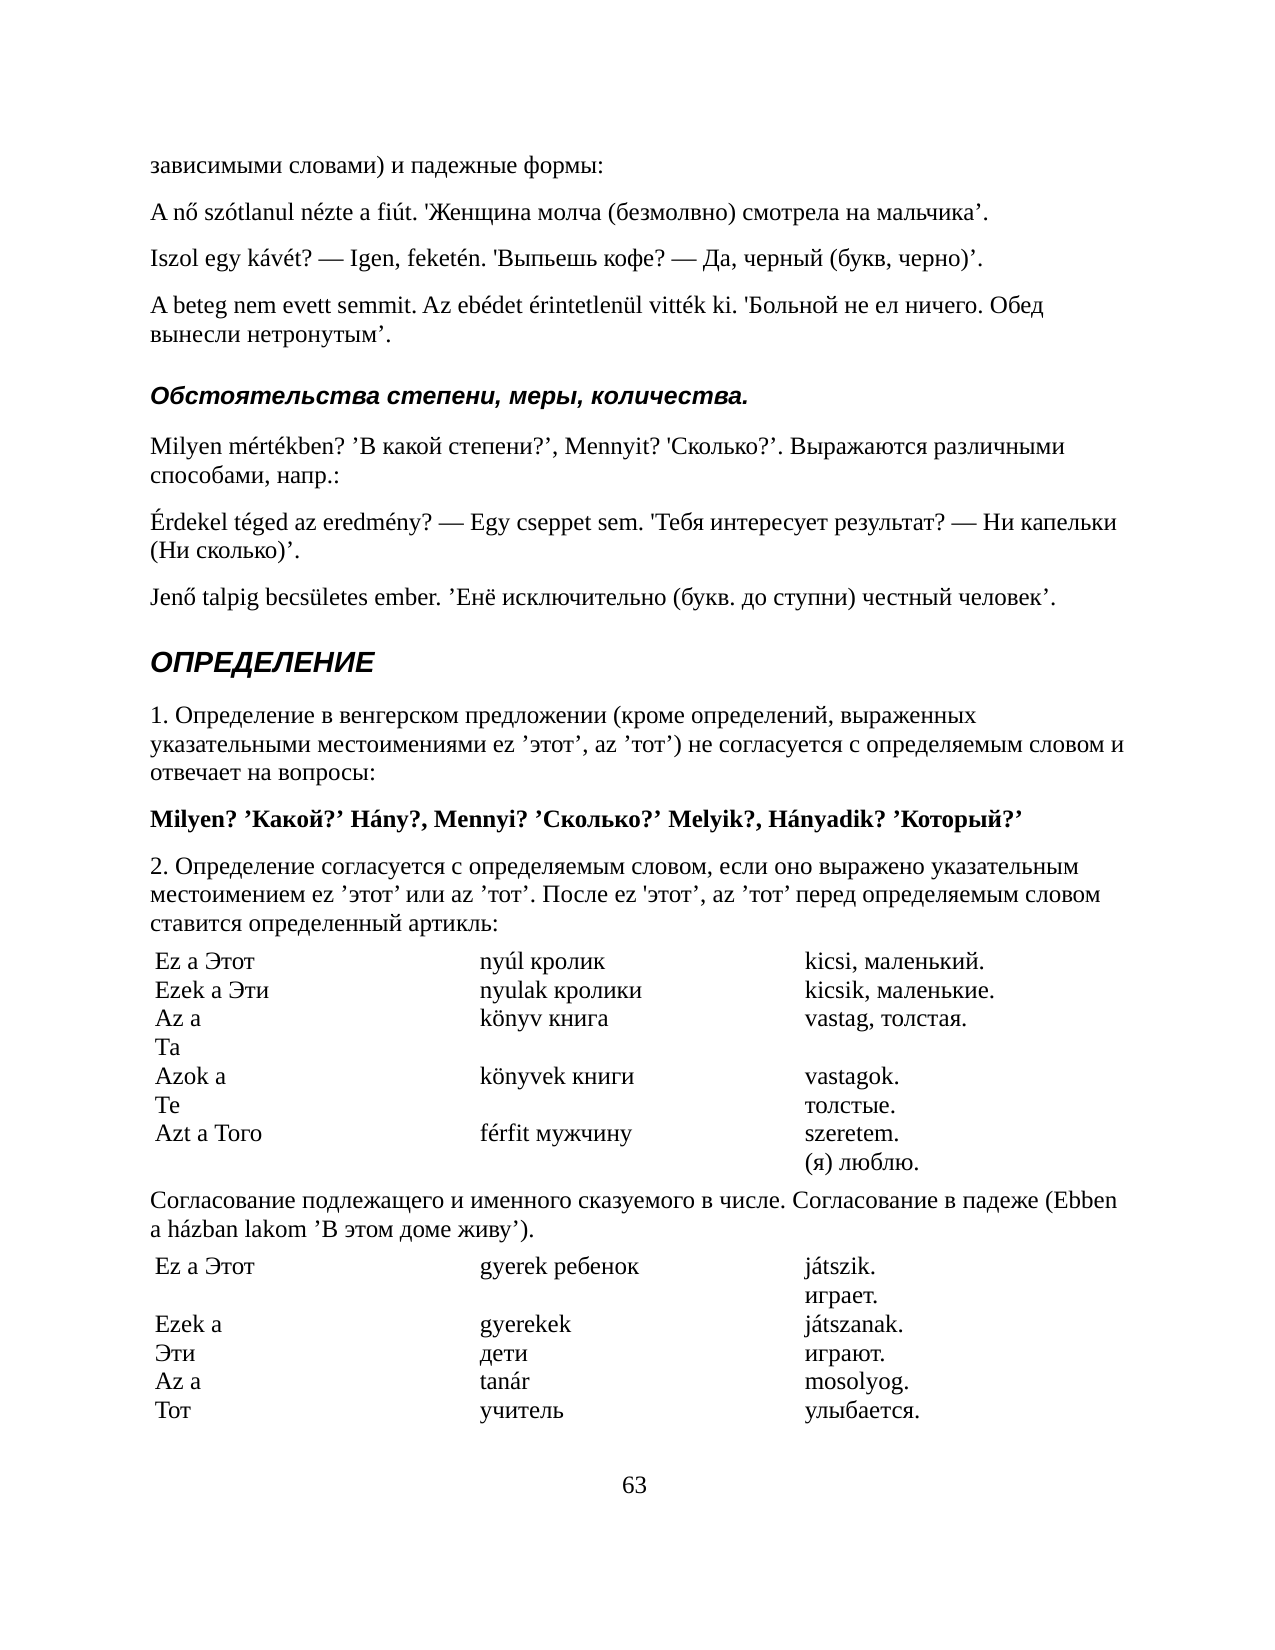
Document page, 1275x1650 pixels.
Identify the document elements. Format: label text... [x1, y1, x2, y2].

table_header Ez а Этот [150, 1251, 475, 1309]
table_header nyúl кролик [475, 946, 800, 975]
table_cell játszanak. [800, 1309, 1125, 1338]
text Iszol egy kávét? — Igen, feketén. 'Выпьешь кофе? — Да, черный (букв, черно)’. [150, 243, 1125, 272]
table_cell Ezek а Эти [150, 975, 475, 1003]
table_cell férfit мужчину [475, 1119, 800, 1176]
text зависимыми словами) и падежные формы: [150, 150, 1125, 179]
table_cell дети [475, 1338, 800, 1366]
table_cell Az а [150, 1366, 475, 1395]
table_cell könyvek книги [475, 1061, 800, 1118]
table_cell Az а Та [150, 1004, 475, 1061]
subtitle ОПРЕДЕЛЕНИЕ [150, 645, 1125, 678]
table_cell улыбается. [800, 1395, 1125, 1424]
table_cell kicsik, маленькие. [800, 975, 1125, 1003]
table_cell учитель [475, 1395, 800, 1424]
table_cell szeretem. (я) люблю. [800, 1119, 1125, 1176]
text Érdekel téged az eredmény? — Egy cseppet sem. 'Тебя интересует результат? — Ни капельки (Ни сколько)’. [150, 507, 1125, 564]
table_cell Эти [150, 1338, 475, 1366]
text Milyen mértékben? ’В какой степени?’, Mennyit? 'Сколько?’. Выражаются различными способами, напр.: [150, 431, 1125, 489]
table_cell könyv книга [475, 1004, 800, 1061]
table_header kicsi, маленький. [800, 946, 1125, 975]
table_cell mosolyog. [800, 1366, 1125, 1395]
table_cell Тот [150, 1395, 475, 1424]
subtitle Обстоятельства степени, меры, количества. [150, 381, 1125, 410]
text A beteg nem evett semmit. Az ebédet érintetlenül vitték ki. 'Больной не ел ничего. Обед вынесли нетронутым’. [150, 290, 1125, 347]
table_cell nyulak кролики [475, 975, 800, 1003]
table_header Ez а Этот [150, 946, 475, 975]
text Согласование подлежащего и именного сказуемого в числе. Согласование в падеже (Ebben a házban lakom ’В этом доме живу’). [150, 1185, 1125, 1242]
table_cell gyerekek [475, 1309, 800, 1338]
text 2. Определение согласуется с определяемым словом, если оно выражено указательным местоимением ez ’этот’ или az ’тот’. После ez 'этот’, az ’тот’ перед определяемым словом ставится определенный артикль: [150, 851, 1125, 937]
text Milyen? ’Какой?’ Hány?, Mennyi? ’Сколько?’ Melyik?, Hányadik? ’Который?’ [150, 804, 1125, 833]
table_cell Ezek а [150, 1309, 475, 1338]
table_header gyerek ребенок [475, 1251, 800, 1309]
table_cell vastagok. толстые. [800, 1061, 1125, 1118]
table_cell играют. [800, 1338, 1125, 1366]
text A nő szótlanul nézte a fiút. 'Женщина молча (безмолвно) смотрела на мальчика’. [150, 197, 1125, 225]
table_cell tanár [475, 1366, 800, 1395]
text Jenő talpig becsületes ember. ’Енё исключительно (букв. до ступни) честный человек’. [150, 582, 1125, 611]
text 1. Определение в венгерском предложении (кроме определений, выраженных указательными местоимениями ez ’этот’, az ’тот’) не согласуется с определяемым словом и отвечает на вопросы: [150, 700, 1125, 786]
table_cell vastag, толстая. [800, 1004, 1125, 1061]
table_cell Azt а Того [150, 1119, 475, 1176]
table_header játszik. играет. [800, 1251, 1125, 1309]
table_cell Azok а Те [150, 1061, 475, 1118]
